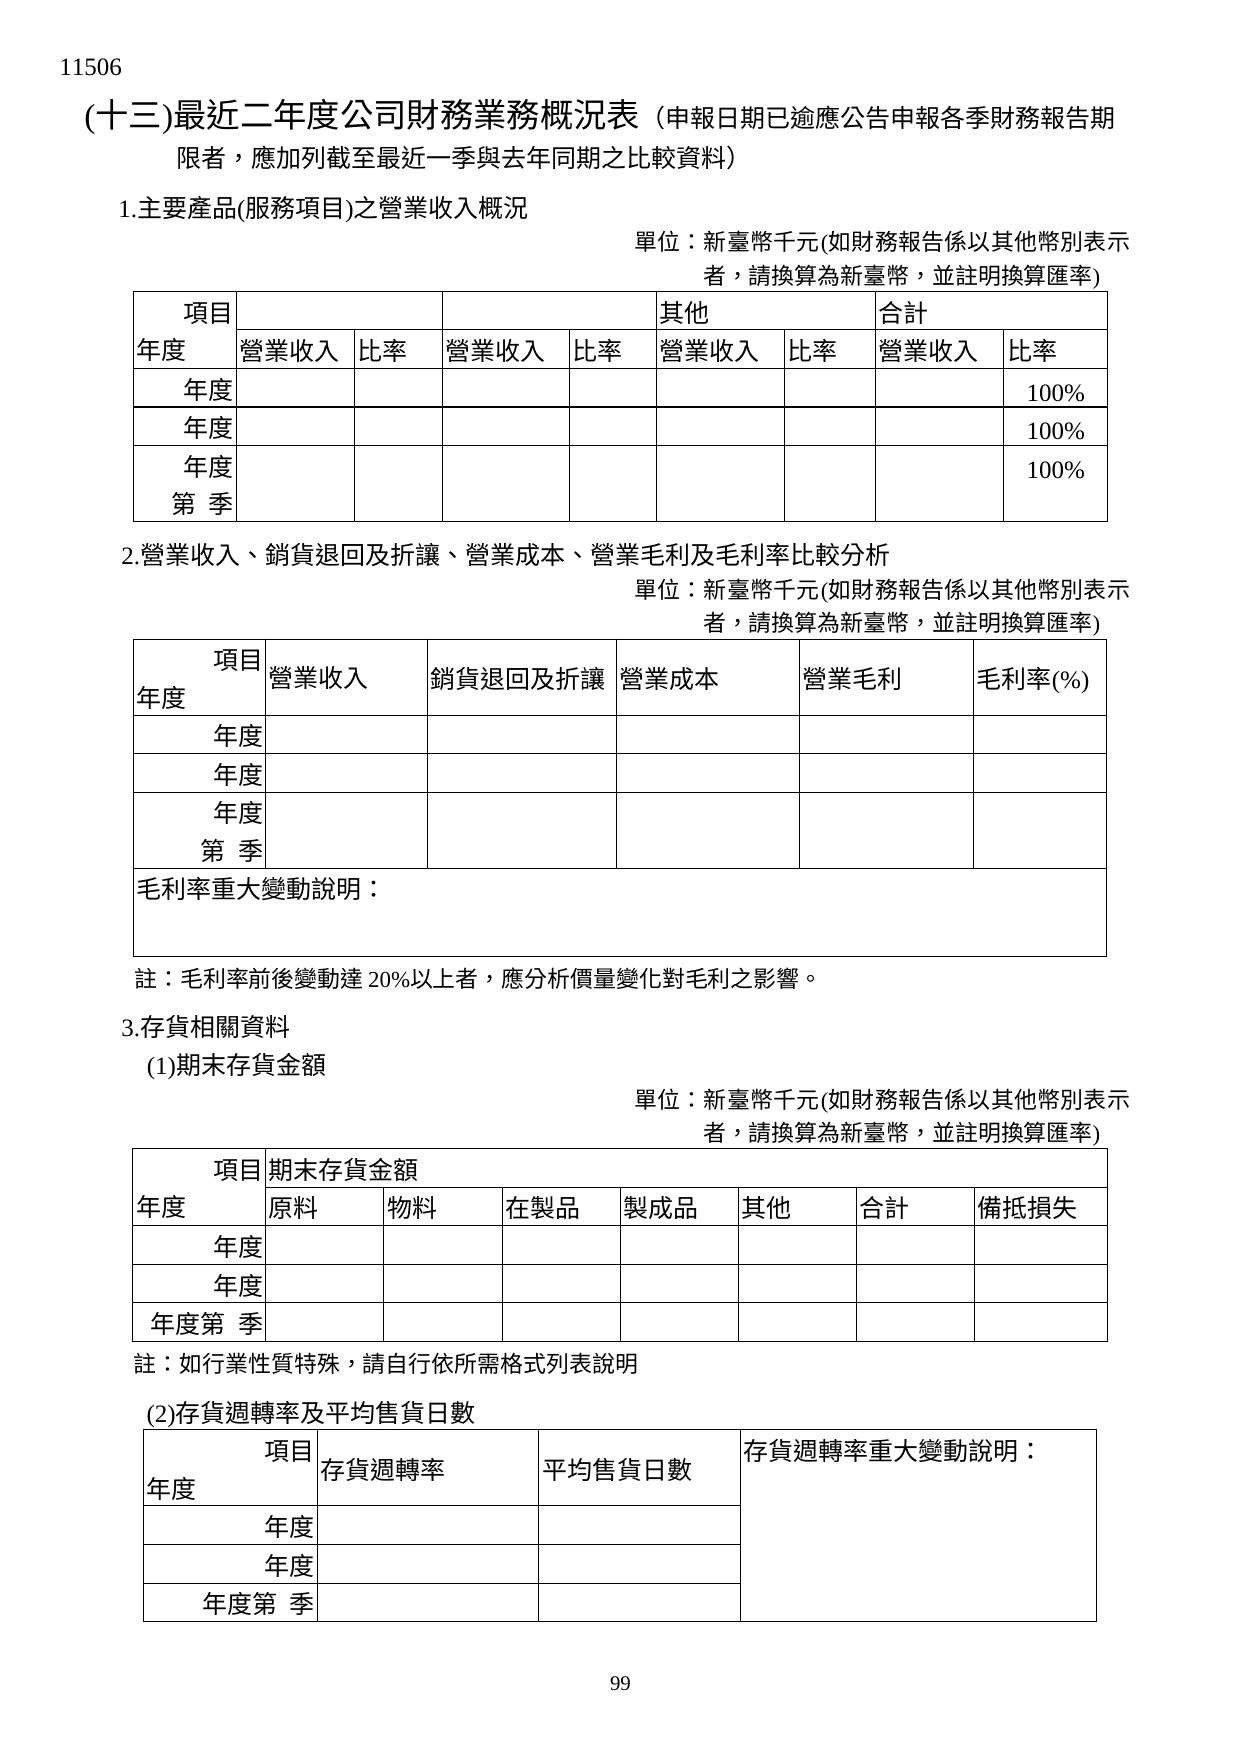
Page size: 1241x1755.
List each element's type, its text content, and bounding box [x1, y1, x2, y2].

table_header 存貨週轉率重大變動說明： [741, 1430, 1096, 1621]
table_header 合計 [876, 292, 1107, 329]
table_header 銷貨退回及折讓 [428, 640, 616, 714]
table_cell [237, 446, 354, 521]
table_cell 年度 [134, 369, 236, 406]
table_cell [785, 369, 875, 406]
table_cell [266, 793, 427, 868]
text 3.存貨相關資料 [84, 1007, 1181, 1044]
table_cell [876, 446, 1003, 521]
table_cell [318, 1506, 538, 1544]
table_cell [443, 408, 569, 445]
table_cell [785, 408, 875, 445]
table_cell [384, 1303, 502, 1341]
table_cell [657, 408, 784, 445]
table_cell [621, 1265, 738, 1302]
table_cell 比率 [355, 330, 442, 368]
table_cell [266, 1303, 383, 1341]
table_cell [355, 446, 442, 521]
text (十三)最近二年度公司財務業務概況表（申報日期已逾應公告申報各季財務報告期限者，應加列截至最近一季與去年同期之比較資料） [84, 88, 1131, 174]
table_cell [617, 793, 799, 868]
table_cell [621, 1226, 738, 1264]
table_header 營業收入 [266, 640, 427, 714]
table_cell [876, 408, 1003, 445]
table_cell [428, 793, 616, 868]
table_cell 在製品 [503, 1188, 620, 1225]
table_header 期末存貨金額 [266, 1149, 1107, 1187]
table_cell [617, 716, 799, 753]
text 單位：新臺幣千元(如財務報告係以其他幣別表示者，請換算為新臺幣，並註明換算匯率) [634, 224, 1131, 291]
table_cell 其他 [739, 1188, 856, 1225]
table_cell [974, 754, 1106, 792]
table_cell [857, 1265, 974, 1302]
text 2.營業收入、銷貨退回及折讓、營業成本、營業毛利及毛利率比較分析 [84, 534, 1181, 572]
text (1)期末存貨金額 [59, 1044, 1181, 1082]
table_cell [266, 716, 427, 753]
table_cell [974, 793, 1106, 868]
table_header 項目 年度 [134, 292, 236, 368]
table_cell 年度第 季 [144, 1584, 317, 1621]
table_cell 營業收入 [876, 330, 1003, 368]
table_cell 年度 [144, 1506, 317, 1544]
table_cell [237, 369, 354, 406]
table_cell [657, 446, 784, 521]
table_cell 營業收入 [657, 330, 784, 368]
text 註：毛利率前後變動達20%以上者，應分析價量變化對毛利之影響。 [134, 957, 1181, 994]
table_cell [355, 408, 442, 445]
table_cell [975, 1303, 1107, 1341]
table_cell [800, 754, 973, 792]
table_cell [503, 1226, 620, 1264]
table_cell [237, 408, 354, 445]
table_cell [857, 1303, 974, 1341]
table_cell [570, 408, 656, 445]
table_cell 製成品 [621, 1188, 738, 1225]
text 1.主要產品(服務項目)之營業收入概況 [118, 187, 1181, 224]
table_cell 100% [1004, 446, 1107, 521]
table_cell 比率 [1004, 330, 1107, 368]
table_cell [503, 1303, 620, 1341]
table_cell [384, 1265, 502, 1302]
table_cell 營業收入 [237, 330, 354, 368]
table_cell [443, 446, 569, 521]
table_cell 物料 [384, 1188, 502, 1225]
table_header 存貨週轉率 [318, 1430, 538, 1505]
table_cell 年度 第 季 [134, 793, 265, 868]
table_header 營業成本 [617, 640, 799, 714]
table_header [237, 292, 442, 329]
table_cell 年度 [134, 408, 236, 445]
table_cell 年度 [133, 1226, 265, 1264]
table_cell [974, 716, 1106, 753]
table_cell [975, 1265, 1107, 1302]
text 單位：新臺幣千元(如財務報告係以其他幣別表示者，請換算為新臺幣，並註明換算匯率) [634, 1082, 1131, 1148]
table_cell 比率 [785, 330, 875, 368]
table_cell 營業收入 [443, 330, 569, 368]
table_header 項目 年度 [134, 640, 265, 714]
table_cell [503, 1265, 620, 1302]
table_cell [975, 1226, 1107, 1264]
table_cell [857, 1226, 974, 1264]
table_cell [443, 369, 569, 406]
table_cell [266, 1265, 383, 1302]
table_cell [657, 369, 784, 406]
table_cell 100% [1004, 369, 1107, 406]
table_cell [539, 1506, 740, 1544]
table_cell [539, 1545, 740, 1582]
text (2)存貨週轉率及平均售貨日數 [59, 1392, 1181, 1429]
table_header 項目 年度 [144, 1430, 317, 1505]
table_cell 年度 [134, 716, 265, 753]
table_header 毛利率(%) [974, 640, 1106, 714]
table_cell [539, 1584, 740, 1621]
table_cell [800, 793, 973, 868]
table_cell 比率 [570, 330, 656, 368]
table_cell [318, 1584, 538, 1621]
table_cell 合計 [857, 1188, 974, 1225]
table_cell [621, 1303, 738, 1341]
table_cell [800, 716, 973, 753]
table_header 項目 年度 [133, 1149, 265, 1225]
table_cell [739, 1265, 856, 1302]
table_cell 100% [1004, 408, 1107, 445]
table_cell [266, 1226, 383, 1264]
table_cell [739, 1226, 856, 1264]
table_cell [266, 754, 427, 792]
table_cell [876, 369, 1003, 406]
table_cell [428, 716, 616, 753]
table_cell 毛利率重大變動說明： [134, 869, 1106, 956]
table_cell 年度 第 季 [134, 446, 236, 521]
table_cell 年度第 季 [133, 1303, 265, 1341]
table_cell [384, 1226, 502, 1264]
table_cell [739, 1303, 856, 1341]
table_cell 年度 [144, 1545, 317, 1582]
table_cell [318, 1545, 538, 1582]
table_cell 備抵損失 [975, 1188, 1107, 1225]
table_cell [617, 754, 799, 792]
table_cell 原料 [266, 1188, 383, 1225]
table_header [443, 292, 656, 329]
table_header 其他 [657, 292, 875, 329]
table_cell [570, 446, 656, 521]
text 註：如行業性質特殊，請自行依所需格式列表說明 [59, 1342, 1181, 1379]
table_cell [570, 369, 656, 406]
table_cell [428, 754, 616, 792]
table_cell 年度 [134, 754, 265, 792]
table_cell 年度 [133, 1265, 265, 1302]
table_header 平均售貨日數 [539, 1430, 740, 1505]
table_cell [785, 446, 875, 521]
text 單位：新臺幣千元(如財務報告係以其他幣別表示者，請換算為新臺幣，並註明換算匯率) [634, 572, 1131, 638]
table_header 營業毛利 [800, 640, 973, 714]
table_cell [355, 369, 442, 406]
